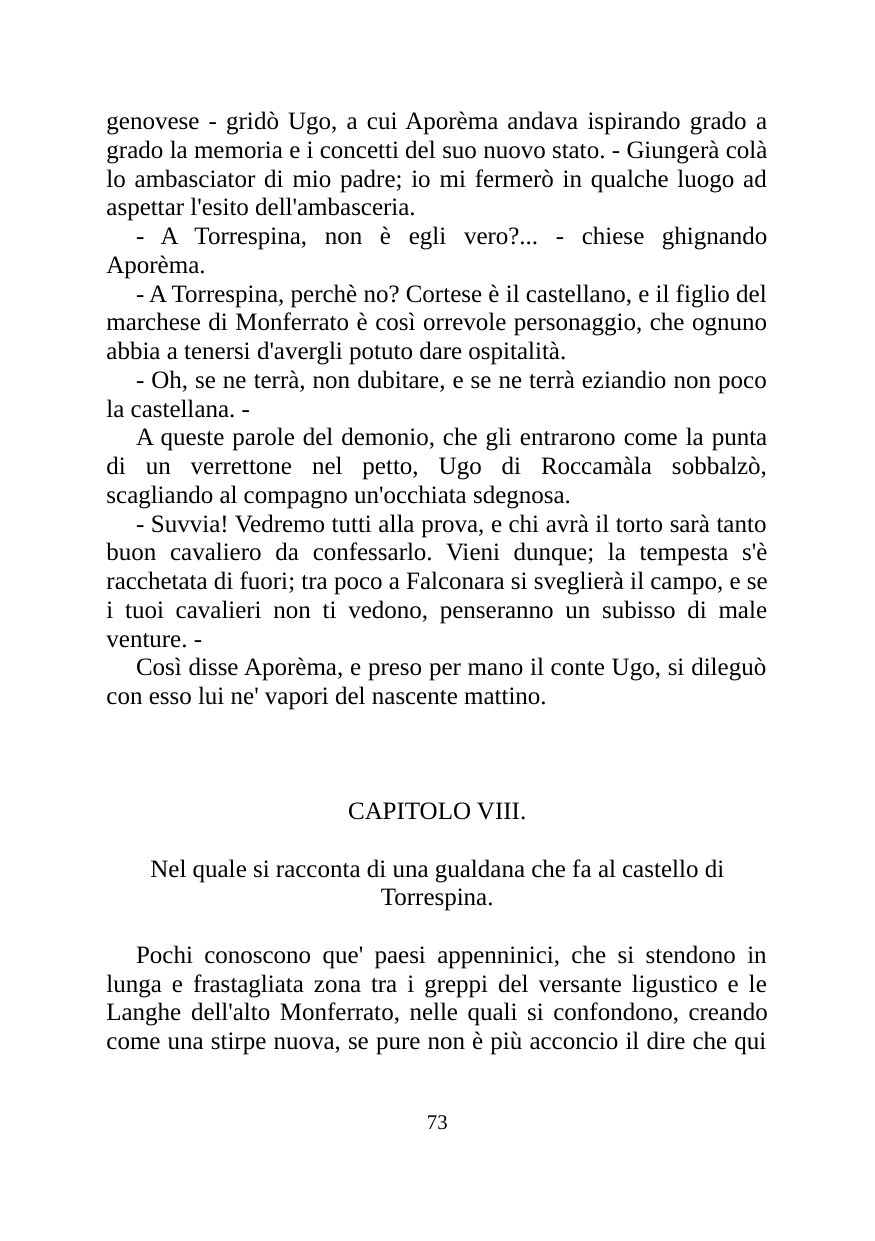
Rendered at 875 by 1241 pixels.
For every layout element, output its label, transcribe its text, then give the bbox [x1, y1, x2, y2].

text Nel quale si racconta di una gualdana che fa al castello di Torrespina. [106, 854, 768, 911]
text A queste parole del demonio, che gli entrarono come la punta di un verrettone nel petto, Ugo di Roccamàla sobbalzò, scagliando al compagno un'occhiata sdegnosa. [106, 422, 768, 509]
text - Suvvia! Vedremo tutti alla prova, e chi avrà il torto sarà tanto buon cavaliero da confessarlo. Vieni dunque; la tempesta s'è racchetata di fuori; tra poco a Falconara si sveglierà il campo, e se i tuoi cavalieri non ti vedono, penseranno un subisso di male venture. - [106, 509, 768, 652]
text Pochi conoscono que' paesi appenninici, che si stendono in lunga e frastagliata zona tra i greppi del versante ligustico e le Langhe dell'alto Monferrato, nelle quali si confondono, creando come una stirpe nuova, se pure non è più acconcio il dire che qui [106, 940, 768, 1055]
text - A Torrespina, non è egli vero?... - chiese ghignando Aporèma. [106, 221, 768, 279]
text - Oh, se ne terrà, non dubitare, e se ne terrà eziandio non poco la castellana. - [106, 365, 768, 422]
text CAPITOLO VIII. [106, 796, 768, 825]
text genovese - gridò Ugo, a cui Aporèma andava ispirando grado a grado la memoria e i concetti del suo nuovo stato. - Giungerà colà lo ambasciator di mio padre; io mi fermerò in qualche luogo ad aspettar l'esito dell'ambasceria. [106, 106, 768, 221]
text - A Torrespina, perchè no? Cortese è il castellano, e il figlio del marchese di Monferrato è così orrevole personaggio, che ognuno abbia a tenersi d'avergli potuto dare ospitalità. [106, 279, 768, 365]
text Così disse Aporèma, e preso per mano il conte Ugo, si dileguò con esso lui ne' vapori del nascente mattino. [106, 652, 768, 710]
